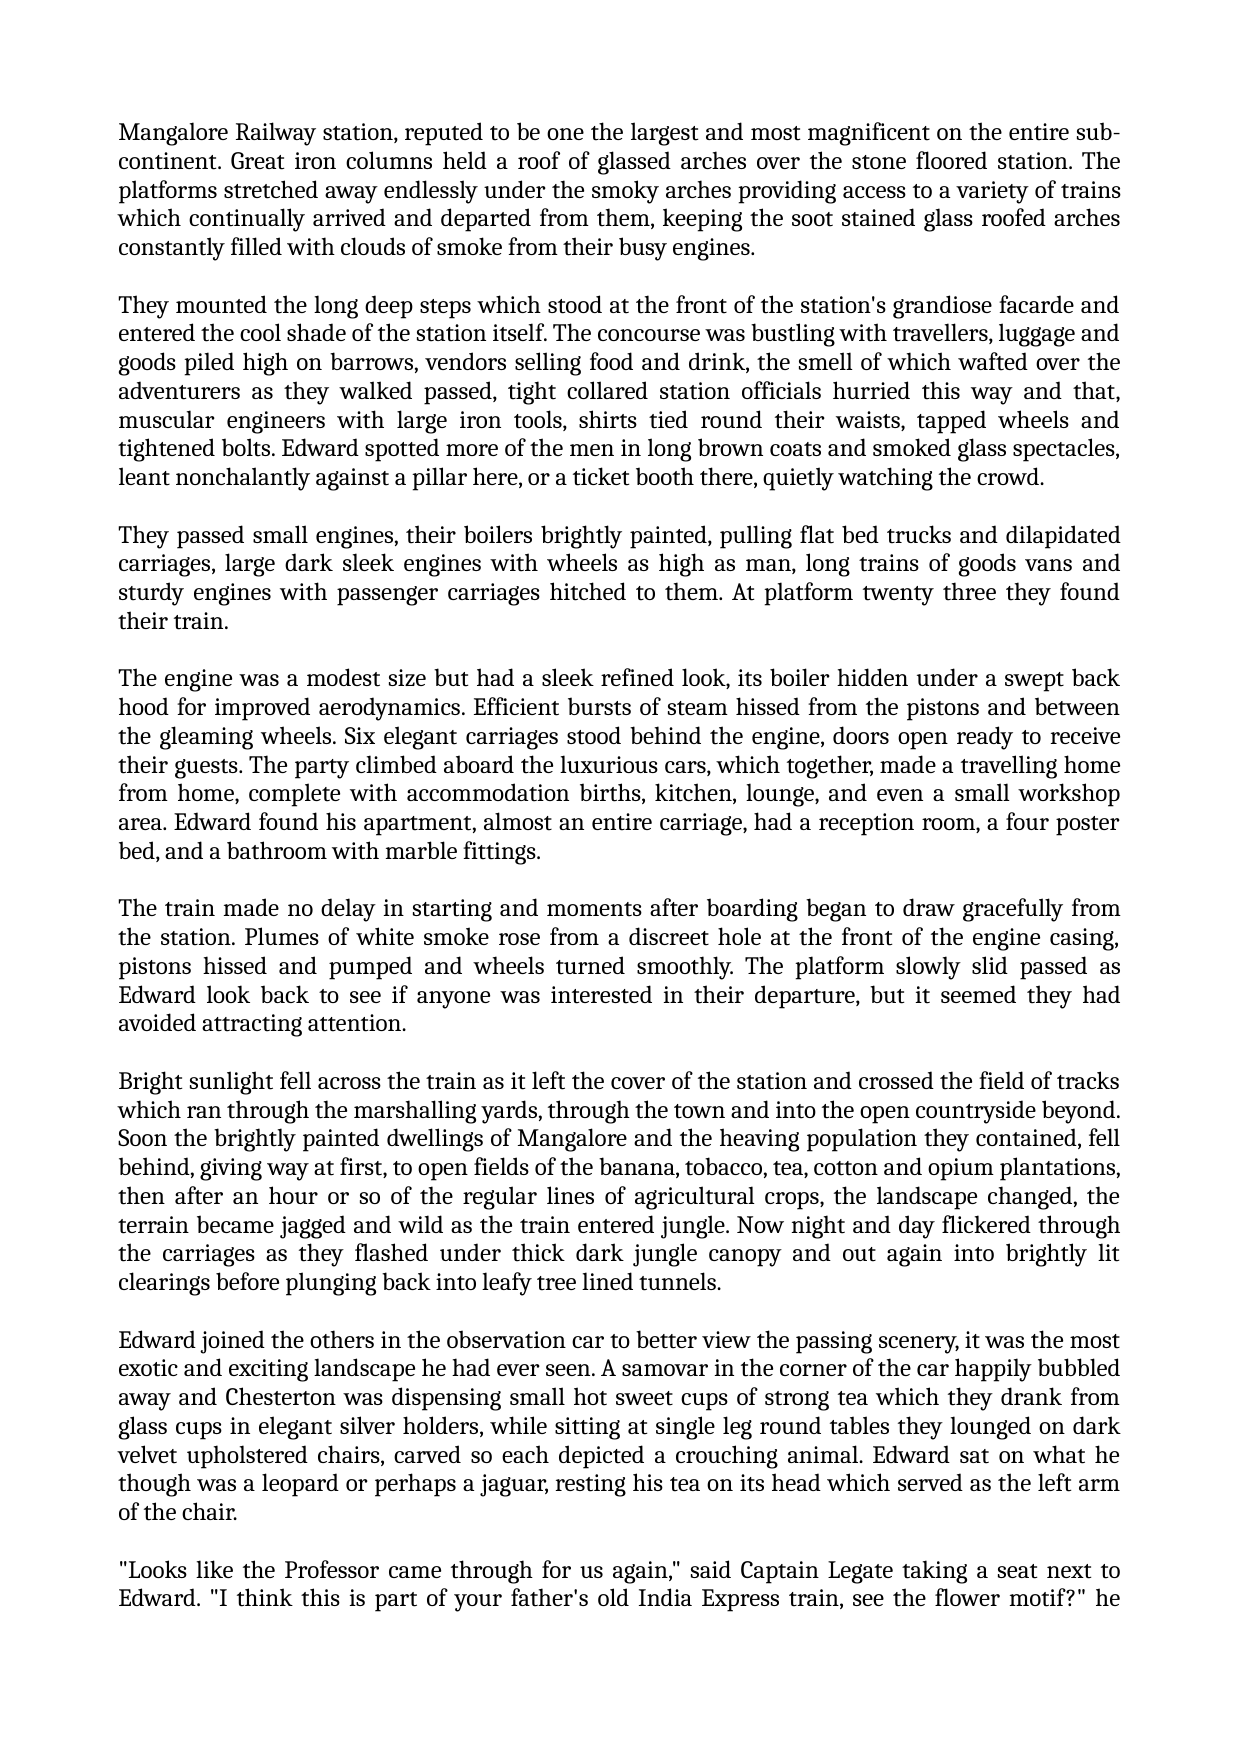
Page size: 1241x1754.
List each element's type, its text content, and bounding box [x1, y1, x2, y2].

text Mangalore Railway station, reputed to be one the largest and most magnificent on the entire sub-continent. Great iron columns held a roof of glassed arches over the stone floored station. The platforms stretched away endlessly under the smoky arches providing access to a variety of trains which continually arrived and departed from them, keeping the soot stained glass roofed arches constantly filled with clouds of smoke from their busy engines. [118, 118, 1122, 262]
text They passed small engines, their boilers brightly painted, pulling flat bed trucks and dilapidated carriages, large dark sleek engines with wheels as high as man, long trains of goods vans and sturdy engines with passenger carriages hitched to them. At platform twenty three they found their train. [118, 521, 1122, 636]
text Edward joined the others in the observation car to better view the passing scenery, it was the most exotic and exciting landscape he had ever seen. A samovar in the corner of the car happily bubbled away and Chesterton was dispensing small hot sweet cups of strong tea which they drank from glass cups in elegant silver holders, while sitting at single leg round tables they lounged on dark velvet upholstered chairs, carved so each depicted a crouching animal. Edward sat on what he though was a leopard or perhaps a jaguar, resting his tea on its head which served as the left arm of the chair. [118, 1326, 1122, 1527]
text They mounted the long deep steps which stood at the front of the station's grandiose facarde and entered the cool shade of the station itself. The concourse was bustling with travellers, luggage and goods piled high on barrows, vendors selling food and drink, the smell of which wafted over the adventurers as they walked passed, tight collared station officials hurried this way and that, muscular engineers with large iron tools, shirts tied round their waists, tapped wheels and tightened bolts. Edward spotted more of the men in long brown coats and smoked glass spectacles, leant nonchalantly against a pillar here, or a ticket booth there, quietly watching the crowd. [118, 291, 1122, 492]
text The train made no delay in starting and moments after boarding began to draw gracefully from the station. Plumes of white smoke rose from a discreet hole at the front of the engine casing, pistons hissed and pumped and wheels turned smoothly. The platform slowly slid passed as Edward look back to see if anyone was interested in their departure, but it seemed they had avoided attracting attention. [118, 894, 1122, 1038]
text Bright sunlight fell across the train as it left the cover of the station and crossed the field of tracks which ran through the marshalling yards, through the town and into the open countryside beyond. Soon the brightly painted dwellings of Mangalore and the heaving population they contained, fell behind, giving way at first, to open fields of the banana, tobacco, tea, cotton and opium plantations, then after an hour or so of the regular lines of agricultural crops, the landscape changed, the terrain became jagged and wild as the train entered jungle. Now night and day flickered through the carriages as they flashed under thick dark jungle canopy and out again into brightly lit clearings before plunging back into leafy tree lined tunnels. [118, 1067, 1122, 1297]
text "Looks like the Professor came through for us again," said Captain Legate taking a seat next to Edward. "I think this is part of your father's old India Express train, see the flower motif?" he [118, 1556, 1122, 1613]
text The engine was a modest size but had a sleek refined look, its boiler hidden under a swept back hood for improved aerodynamics. Efficient bursts of steam hissed from the pistons and between the gleaming wheels. Six elegant carriages stood behind the engine, doors open ready to receive their guests. The party climbed aboard the luxurious cars, which together, made a travelling home from home, complete with accommodation births, kitchen, lounge, and even a small workshop area. Edward found his apartment, almost an entire carriage, had a reception room, a four poster bed, and a bathroom with marble fittings. [118, 664, 1122, 866]
